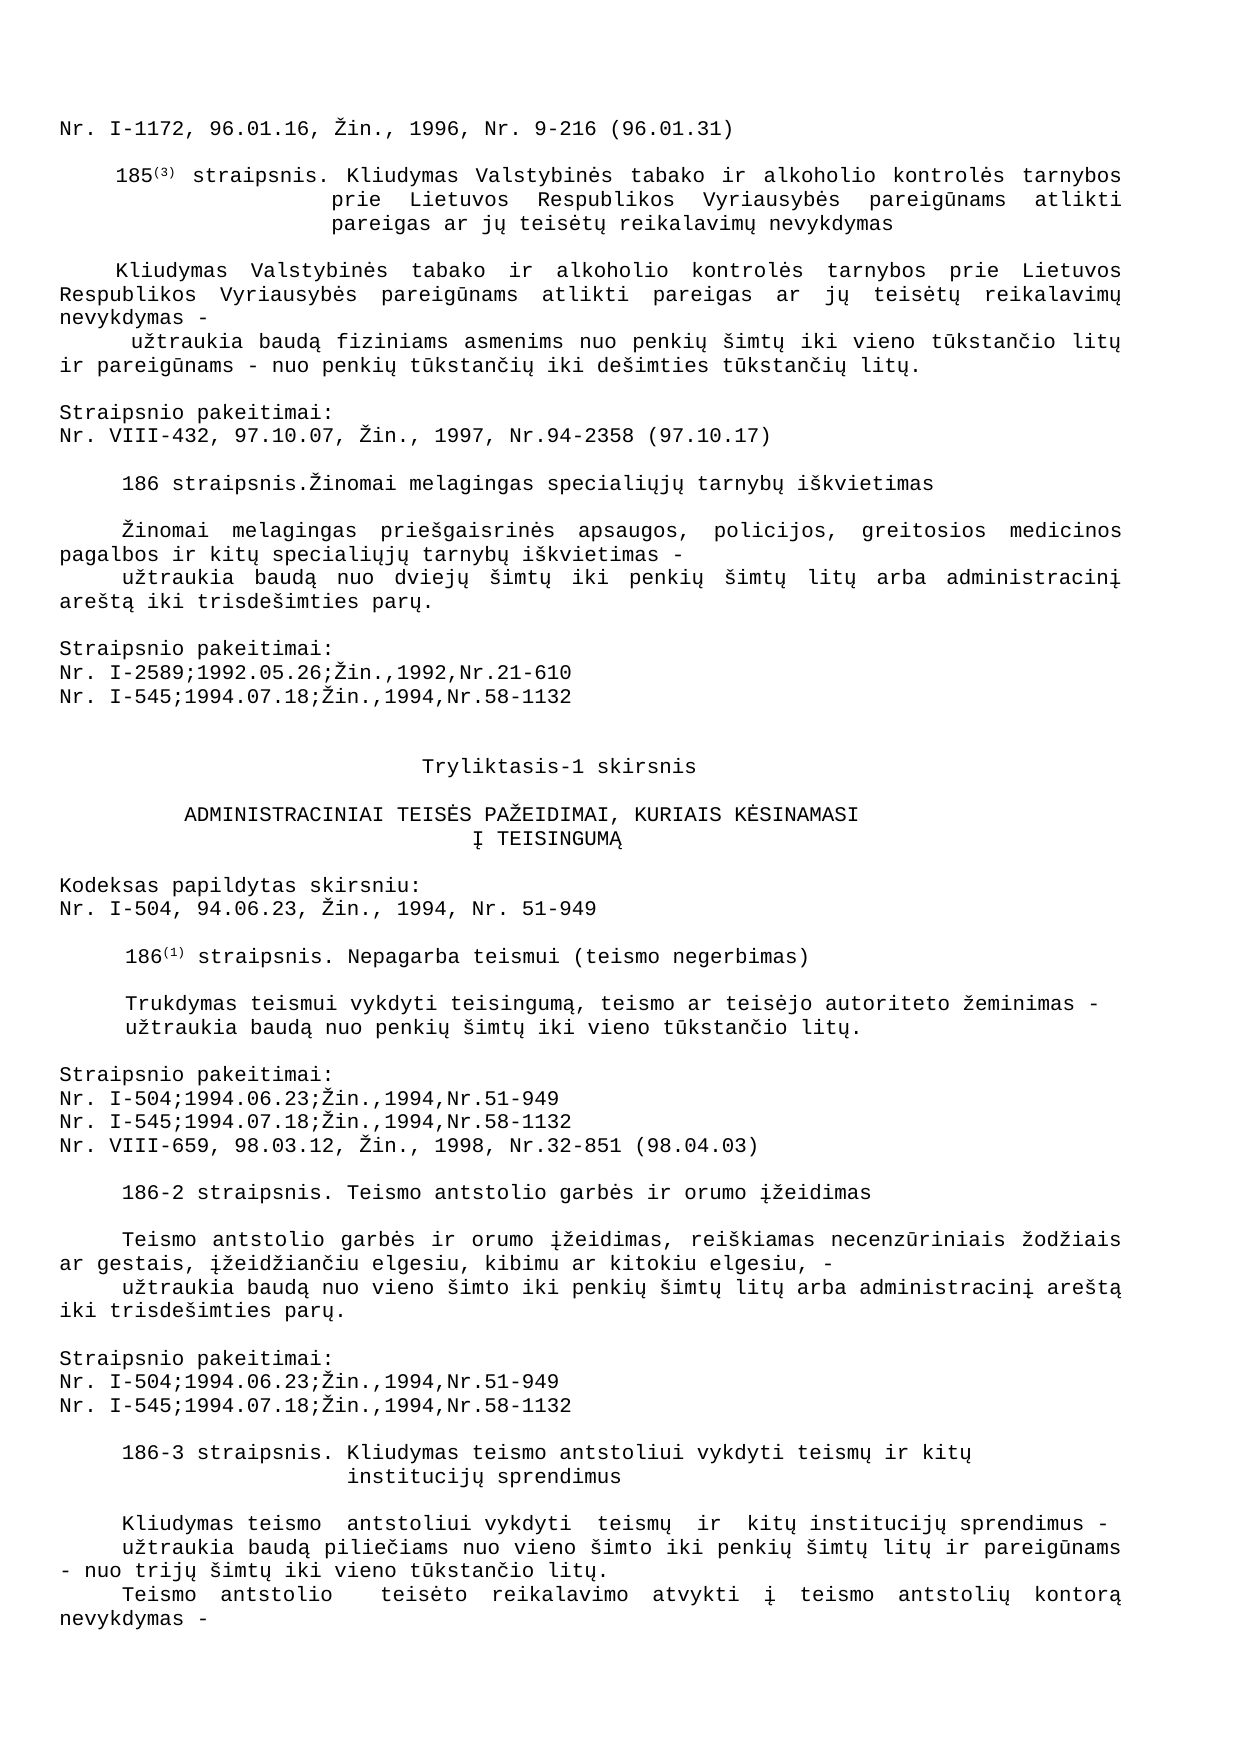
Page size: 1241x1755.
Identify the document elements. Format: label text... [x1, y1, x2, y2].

text Teismo antstolio garbės ir orumo įžeidimas, reiškiamas necenzūriniais žodžiais ar gestais, įžeidžiančiu elgesiu, kibimu ar kitokiu elgesiu, - [59, 1229, 1122, 1277]
text Nr. I-504, 94.06.23, Žin., 1994, Nr. 51-949 [59, 898, 1122, 922]
text Straipsnio pakeitimai: [59, 1348, 1122, 1371]
text užtraukia baudą nuo dviejų šimtų iki penkių šimtų litų arba administracinį areštą iki trisdešimties parų. [59, 567, 1122, 615]
text Nr. VIII-432, 97.10.07, Žin., 1997, Nr.94-2358 (97.10.17) [59, 426, 1122, 449]
text Tryliktasis-1 skirsnis [59, 757, 1122, 780]
text Nr. I-504;1994.06.23;Žin.,1994,Nr.51-949 [59, 1371, 1122, 1395]
text Nr. I-545;1994.07.18;Žin.,1994,Nr.58-1132 [59, 686, 1122, 709]
text Nr. I-545;1994.07.18;Žin.,1994,Nr.58-1132 [59, 1395, 1122, 1419]
text Nr. I-2589;1992.05.26;Žin.,1992,Nr.21-610 [59, 662, 1122, 686]
text ADMINISTRACINIAI TEISĖS PAŽEIDIMAI, KURIAIS KĖSINAMASI [59, 804, 1122, 827]
text Straipsnio pakeitimai: [59, 402, 1122, 426]
text Nr. I-504;1994.06.23;Žin.,1994,Nr.51-949 [59, 1088, 1122, 1111]
text Nr. VIII-659, 98.03.12, Žin., 1998, Nr.32-851 (98.04.03) [59, 1135, 1122, 1158]
text institucijų sprendimus [59, 1466, 1122, 1489]
text Straipsnio pakeitimai: [59, 1064, 1122, 1088]
text 186(1) straipsnis. Nepagarba teismui (teismo negerbimas) [59, 946, 1122, 969]
text užtraukia baudą piliečiams nuo vieno šimto iki penkių šimtų litų ir pareigūnams - nuo trijų šimtų iki vieno tūkstančio litų. [59, 1537, 1122, 1584]
text Straipsnio pakeitimai: [59, 638, 1122, 662]
text užtraukia baudą nuo vieno šimto iki penkių šimtų litų arba administracinį areštą iki trisdešimties parų. [59, 1277, 1122, 1324]
text Kliudymas Valstybinės tabako ir alkoholio kontrolės tarnybos prie Lietuvos Respublikos Vyriausybės pareigūnams atlikti pareigas ar jų teisėtų reikalavimų nevykdymas - [59, 260, 1122, 331]
text 186-2 straipsnis. Teismo antstolio garbės ir orumo įžeidimas [59, 1182, 1122, 1206]
text 185(3) straipsnis. Kliudymas Valstybinės tabako ir alkoholio kontrolės tarnybos prie Lietuvos Respublikos Vyriausybės pareigūnams atlikti pareigas ar jų teisėtų reikalavimų nevykdymas [115, 165, 1122, 236]
text Kliudymas teismo antstoliui vykdyti teismų ir kitų institucijų sprendimus - [59, 1513, 1122, 1537]
text užtraukia baudą nuo penkių šimtų iki vieno tūkstančio litų. [59, 1017, 1122, 1040]
text Nr. I-1172, 96.01.16, Žin., 1996, Nr. 9-216 (96.01.31) [59, 118, 1122, 142]
text Į TEISINGUMĄ [59, 827, 1122, 851]
text Trukdymas teismui vykdyti teisingumą, teismo ar teisėjo autoriteto žeminimas - [59, 993, 1122, 1017]
text 186 straipsnis.Žinomai melagingas specialiųjų tarnybų iškvietimas [59, 473, 1122, 496]
text Žinomai melagingas priešgaisrinės apsaugos, policijos, greitosios medicinos pagalbos ir kitų specialiųjų tarnybų iškvietimas - [59, 520, 1122, 567]
text užtraukia baudą fiziniams asmenims nuo penkių šimtų iki vieno tūkstančio litų ir pareigūnams - nuo penkių tūkstančių iki dešimties tūkstančių litų. [59, 331, 1122, 378]
text Nr. I-545;1994.07.18;Žin.,1994,Nr.58-1132 [59, 1111, 1122, 1135]
text Kodeksas papildytas skirsniu: [59, 875, 1122, 898]
text 186-3 straipsnis. Kliudymas teismo antstoliui vykdyti teismų ir kitų [59, 1442, 1122, 1466]
text Teismo antstolio teisėto reikalavimo atvykti į teismo antstolių kontorą nevykdymas - [59, 1584, 1122, 1631]
